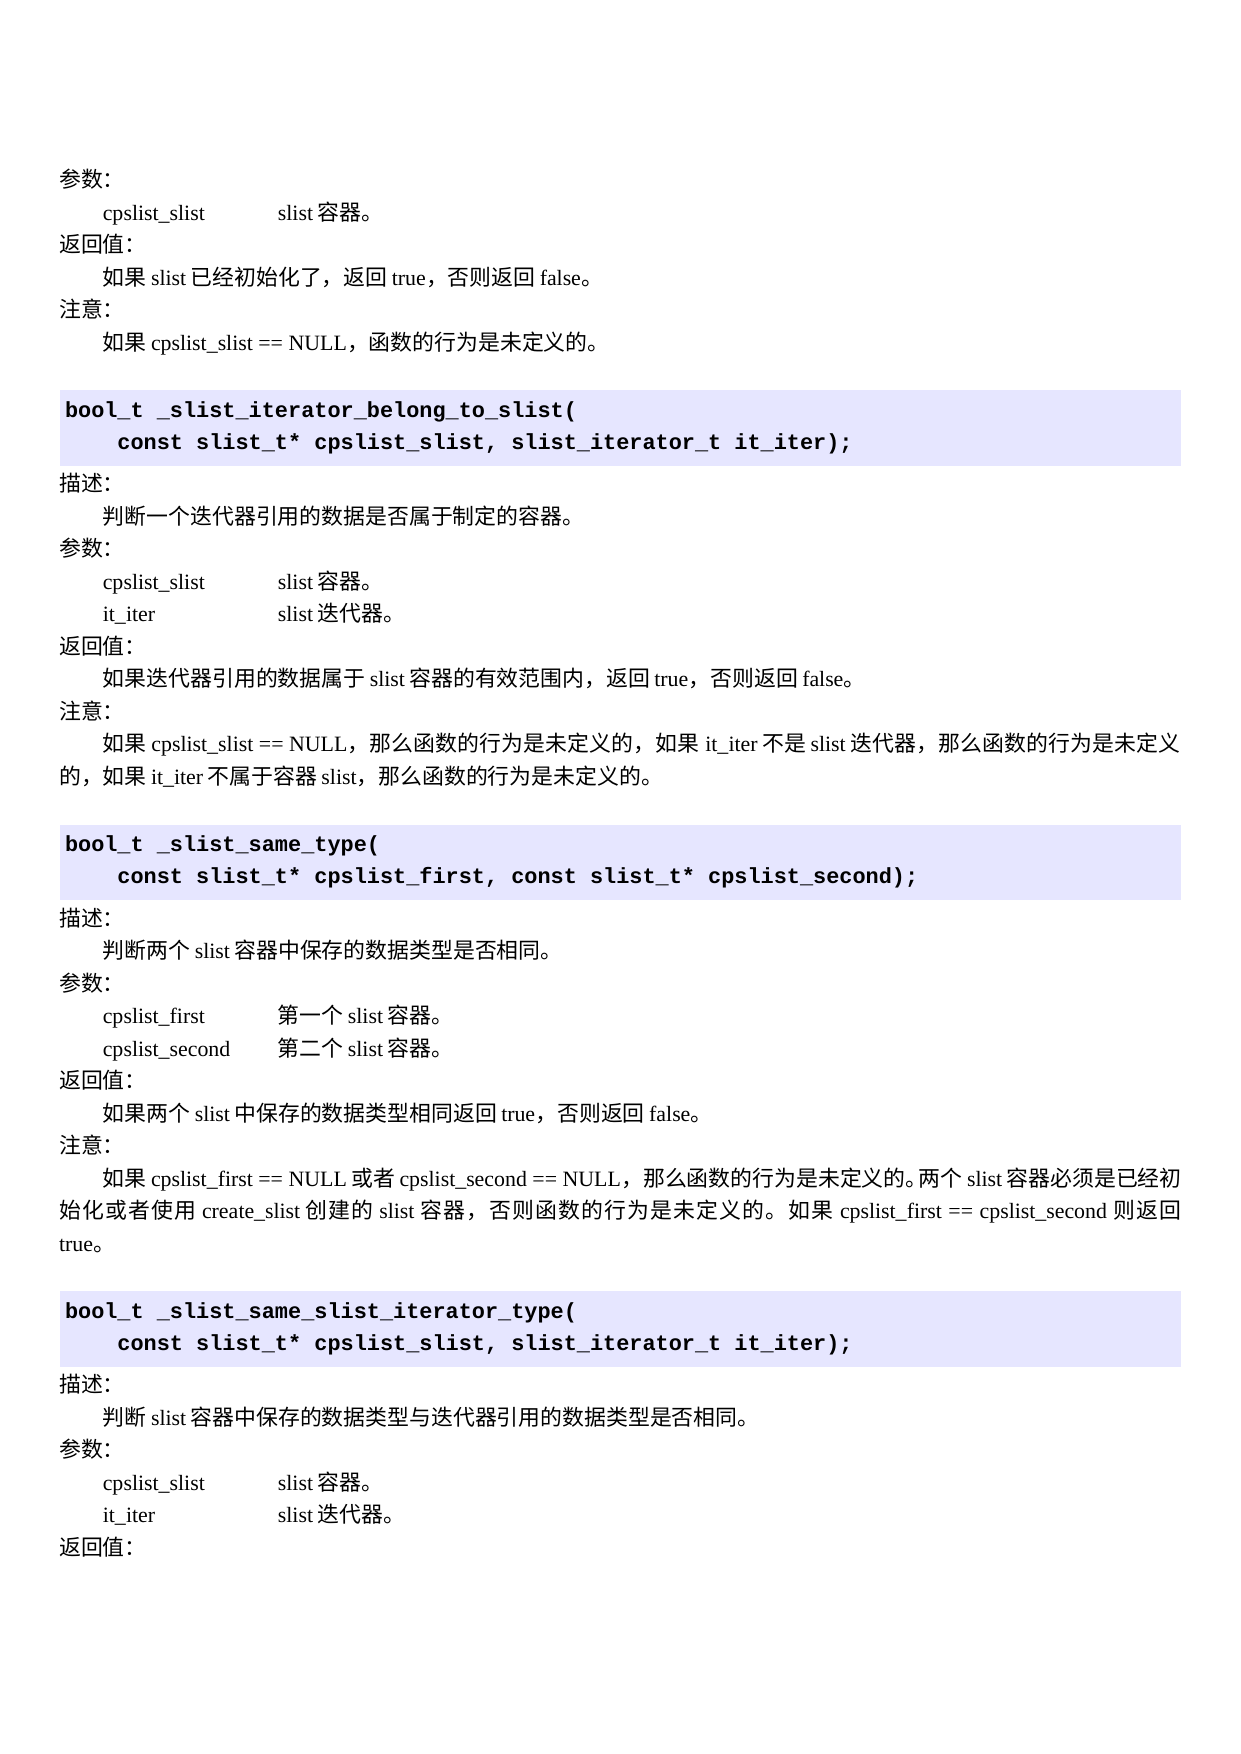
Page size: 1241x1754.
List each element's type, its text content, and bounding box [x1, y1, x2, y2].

text 判断一个迭代器引用的数据是否属于制定的容器。 [59, 498, 1181, 531]
text 判断slist容器中保存的数据类型与迭代器引用的数据类型是否相同。 [59, 1399, 1181, 1432]
text 参数： [59, 965, 1181, 998]
text it_iter slist迭代器。 [59, 1497, 1181, 1529]
text 注意： [59, 693, 1181, 726]
text cpslist_first 第一个slist容器。 [59, 998, 1181, 1030]
table_header bool_t _slist_same_type( const slist_t* cpslist_first, const slist_t* cpslist_second); [60, 825, 1181, 900]
text 返回值： [59, 1063, 1181, 1095]
text 如果cpslist_slist == NULL，那么函数的行为是未定义的，如果it_iter不是slist迭代器，那么函数的行为是未定义的，如果it_iter不属于容器slist，那么函数的行为是未定义的。 [59, 726, 1181, 791]
text 如果cpslist_slist == NULL，函数的行为是未定义的。 [59, 324, 1181, 357]
text 注意： [59, 1128, 1181, 1160]
text cpslist_second 第二个slist容器。 [59, 1030, 1181, 1063]
text 注意： [59, 292, 1181, 324]
text it_iter slist迭代器。 [59, 596, 1181, 628]
text cpslist_slist slist容器。 [59, 1464, 1181, 1497]
text 描述： [59, 467, 1181, 498]
text 如果两个slist中保存的数据类型相同返回true，否则返回false。 [59, 1095, 1181, 1128]
text 参数： [59, 1432, 1181, 1464]
text 返回值： [59, 628, 1181, 661]
text 参数： [59, 531, 1181, 563]
text 如果slist已经初始化了，返回true，否则返回false。 [59, 259, 1181, 292]
text 返回值： [59, 1529, 1181, 1562]
text 判断两个slist容器中保存的数据类型是否相同。 [59, 933, 1181, 965]
text 描述： [59, 901, 1181, 933]
text 描述： [59, 1368, 1181, 1399]
text 参数： [59, 162, 1181, 194]
table_header bool_t _slist_same_slist_iterator_type( const slist_t* cpslist_slist, slist_iterator_t it_iter); [60, 1291, 1181, 1367]
text 如果cpslist_first == NULL或者cpslist_second == NULL，那么函数的行为是未定义的。两个slist容器必须是已经初始化或者使用create_slist创建的slist容器，否则函数的行为是未定义的。如果cpslist_first == cpslist_second则返回true。 [59, 1160, 1181, 1258]
table_header bool_t _slist_iterator_belong_to_slist( const slist_t* cpslist_slist, slist_iterator_t it_iter); [60, 390, 1181, 466]
text 如果迭代器引用的数据属于slist容器的有效范围内，返回true，否则返回false。 [59, 661, 1181, 693]
text cpslist_slist slist容器。 [59, 563, 1181, 596]
text 返回值： [59, 227, 1181, 259]
text cpslist_slist slist容器。 [59, 194, 1181, 227]
